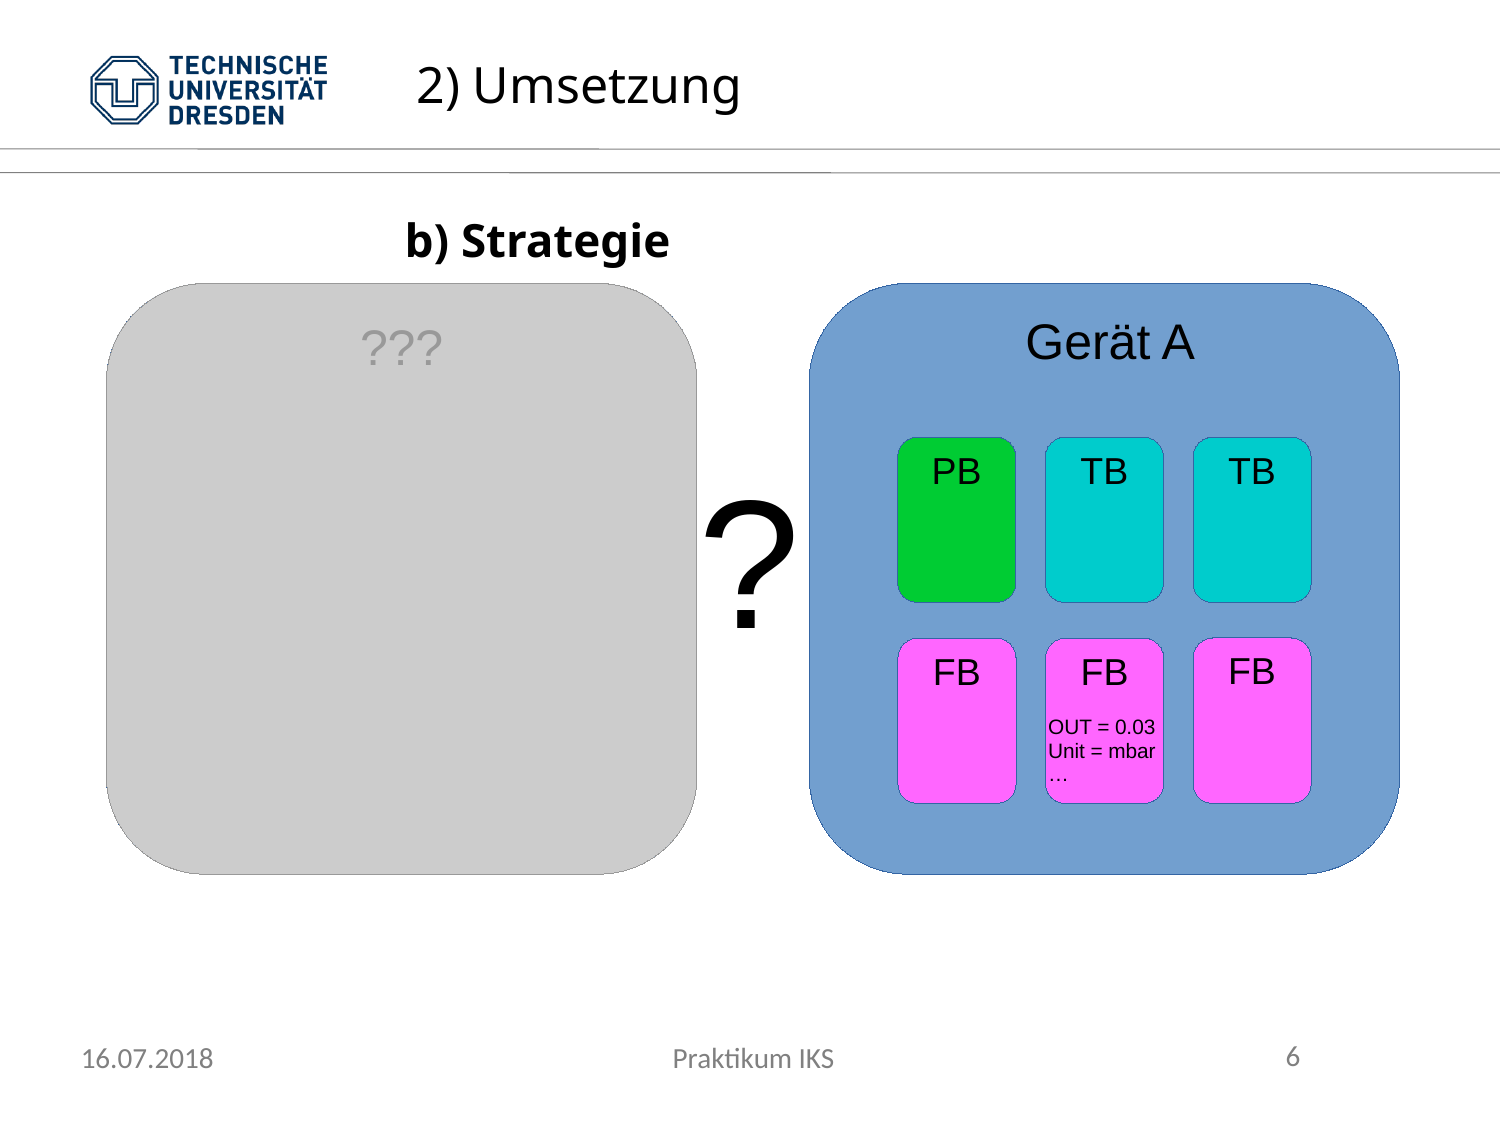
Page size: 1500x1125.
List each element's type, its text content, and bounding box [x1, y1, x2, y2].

text_box ? ? ? [697, 454, 809, 675]
text_box ??? [106, 283, 697, 875]
text_box FB [1045, 638, 1164, 708]
text_box TB [1045, 437, 1164, 603]
text_box FB [1193, 637, 1312, 804]
text_box TB [1193, 437, 1312, 603]
text_box FB [897, 638, 1017, 804]
text_box ??? [809, 283, 1400, 875]
text_box b) Strategie [389, 200, 728, 272]
text_box 2) Umsetzung [401, 42, 786, 119]
text_box OUT = 0.03 Unit = mbar … [1033, 708, 1171, 817]
text_box PB [897, 437, 1016, 603]
text_box Gerät A [897, 307, 1323, 378]
picture [90, 54, 327, 125]
